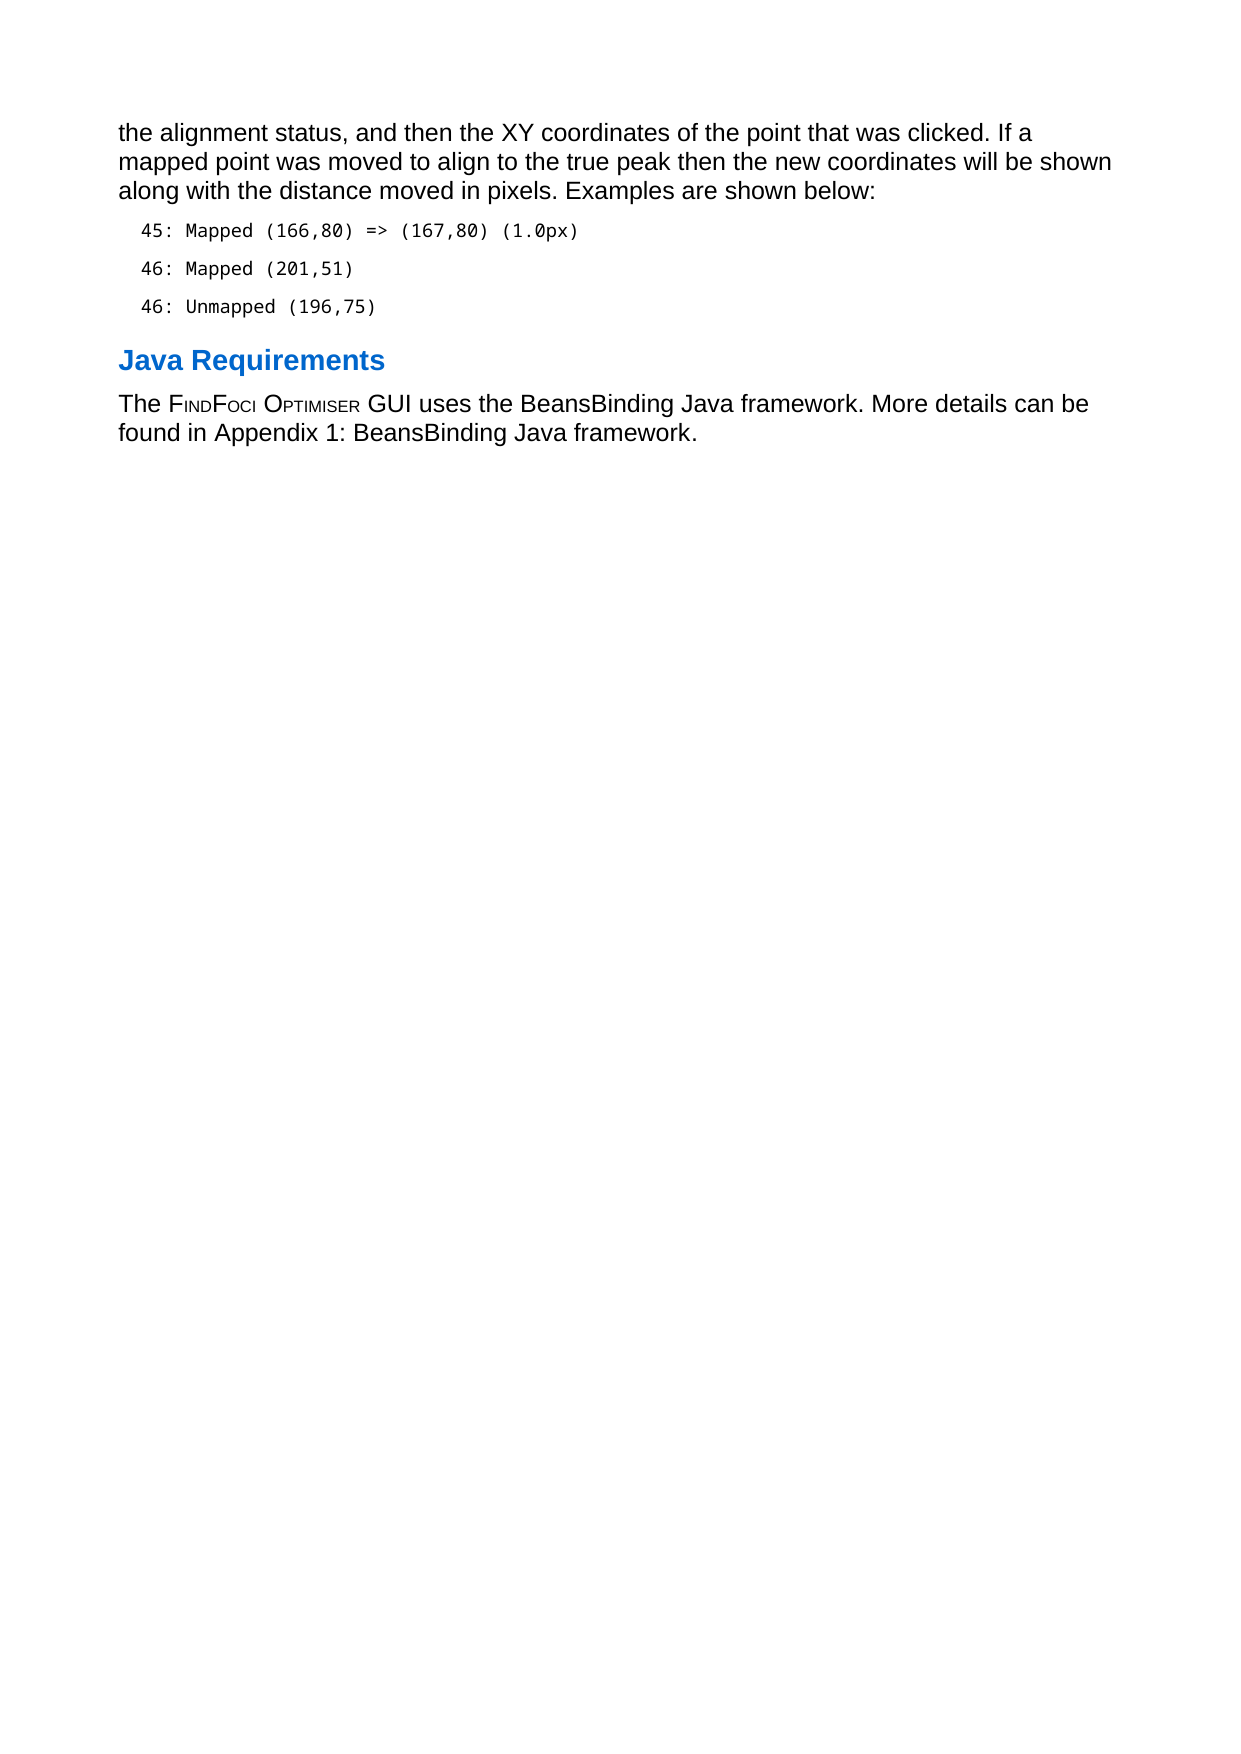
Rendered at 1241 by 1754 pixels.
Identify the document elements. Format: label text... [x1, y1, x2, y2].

text The FindFoci Optimiser GUI uses the BeansBinding Java framework. More details can be found in Appendix 1: BeansBinding Java framework. [118, 389, 1122, 447]
text 46: Unmapped (196,75) [118, 293, 1122, 318]
text 46: Mapped (201,51) [118, 255, 1122, 280]
subtitle Java Requirements [118, 343, 1122, 377]
text the alignment status, and then the XY coordinates of the point that was clicked. If a mapped point was moved to align to the true peak then the new coordinates will be shown along with the distance moved in pixels. Examples are shown below: [118, 118, 1122, 204]
text 45: Mapped (166,80) => (167,80) (1.0px) [118, 217, 1122, 242]
